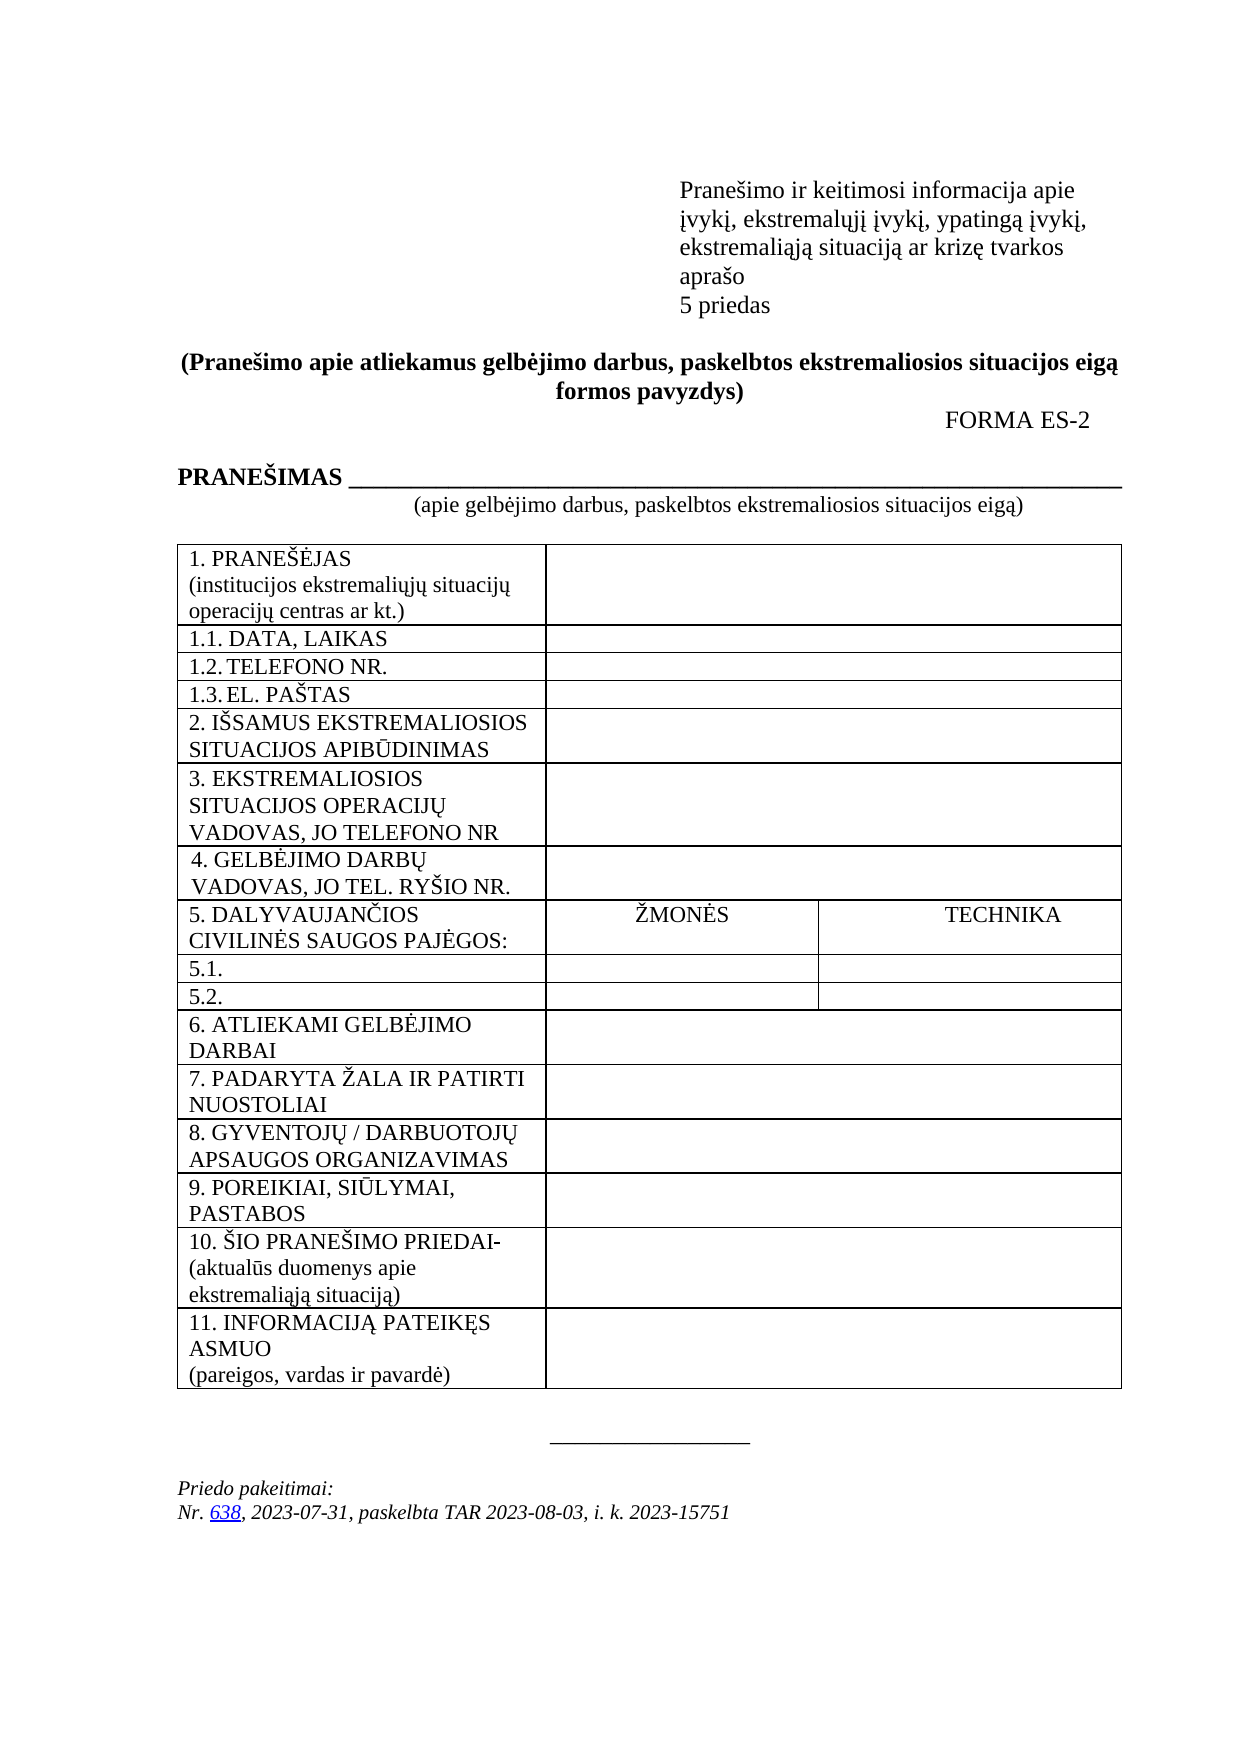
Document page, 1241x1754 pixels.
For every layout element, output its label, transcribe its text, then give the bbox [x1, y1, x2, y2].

table_cell 5. DALYVAUJANČIOS CIVILINĖS SAUGOS PAJĖGOS: [178, 901, 545, 953]
text (apie gelbėjimo darbus, paskelbtos ekstremaliosios situacijos eigą) [177, 491, 1122, 517]
table_cell 2. IŠSAMUS EKSTREMALIOSIOS SITUACIJOS APIBŪDINIMAS [178, 709, 545, 762]
text ekstremaliąją situaciją ar krizę tvarkos [177, 232, 1122, 261]
table_cell [547, 653, 1121, 680]
table_cell [547, 983, 818, 1009]
text PRANEŠIMAS [177, 462, 1122, 491]
table_cell ŽMONĖS [547, 901, 818, 953]
table_cell 5.2. [178, 983, 545, 1009]
text ________________ [177, 1418, 1122, 1447]
text Priedo pakeitimai: [177, 1476, 1122, 1499]
table_cell 3. EKSTREMALIOSIOS SITUACIJOS OPERACIJŲ VADOVAS, JO TELEFONO NR [178, 764, 545, 845]
table_cell [547, 955, 818, 981]
table_cell [547, 709, 1121, 762]
table_cell [819, 983, 1121, 1009]
table_cell 11. INFORMACIJĄ PATEIKĘS ASMUO (pareigos, vardas ir pavardė) [178, 1309, 545, 1388]
table_cell [547, 681, 1121, 708]
table_cell TECHNIKA [819, 901, 1121, 953]
table_cell [547, 1011, 1121, 1064]
table_cell [547, 1065, 1121, 1118]
text Nr. 638, 2023-07-31, paskelbta TAR 2023-08-03, i. k. 2023-15751 [177, 1499, 1122, 1524]
table_cell 5.1. [178, 955, 545, 981]
text (Pranešimo apie atliekamus gelbėjimo darbus, paskelbtos ekstremaliosios situacijos eigą formos pavyzdys) [177, 347, 1122, 405]
table_cell [547, 626, 1121, 652]
text aprašo [177, 261, 1122, 290]
table_cell [547, 1120, 1121, 1172]
text 5 priedas [177, 290, 1122, 319]
table_cell [547, 1174, 1121, 1226]
table_cell [547, 847, 1121, 899]
table_cell [547, 1228, 1121, 1307]
text Pranešimo ir keitimosi informacija apie [177, 175, 1122, 204]
table_header 1. PRANEŠĖJAS (institucijos ekstremaliųjų situacijų operacijų centras ar kt.) [178, 545, 545, 624]
table_cell 1.2. TELEFONO NR. [178, 653, 545, 680]
table_cell [819, 955, 1121, 981]
table_header [547, 545, 1121, 624]
table_cell 6. ATLIEKAMI GELBĖJIMO DARBAI [178, 1011, 545, 1064]
table_cell 1.3. EL. PAŠTAS [178, 681, 545, 708]
text FORMA ES-2 [177, 405, 1122, 434]
table_cell 4. GELBĖJIMO DARBŲ VADOVAS, JO TEL. RYŠIO NR. [178, 847, 545, 899]
table_cell 9. POREIKIAI, SIŪLYMAI, PASTABOS [178, 1174, 545, 1226]
table_cell 8. GYVENTOJŲ / DARBUOTOJŲ APSAUGOS ORGANIZAVIMAS [178, 1120, 545, 1172]
table_cell [547, 764, 1121, 845]
table_cell 7. PADARYTA ŽALA IR PATIRTI NUOSTOLIAI [178, 1065, 545, 1118]
table_cell 1.1. DATA, LAIKAS [178, 626, 545, 652]
table_cell 10. ŠIO PRANEŠIMO PRIEDAI (aktualūs duomenys apie ekstremaliąją situaciją) [178, 1228, 545, 1307]
table_cell [547, 1309, 1121, 1388]
text įvykį, ekstremalųjį įvykį, ypatingą įvykį, [177, 204, 1122, 232]
